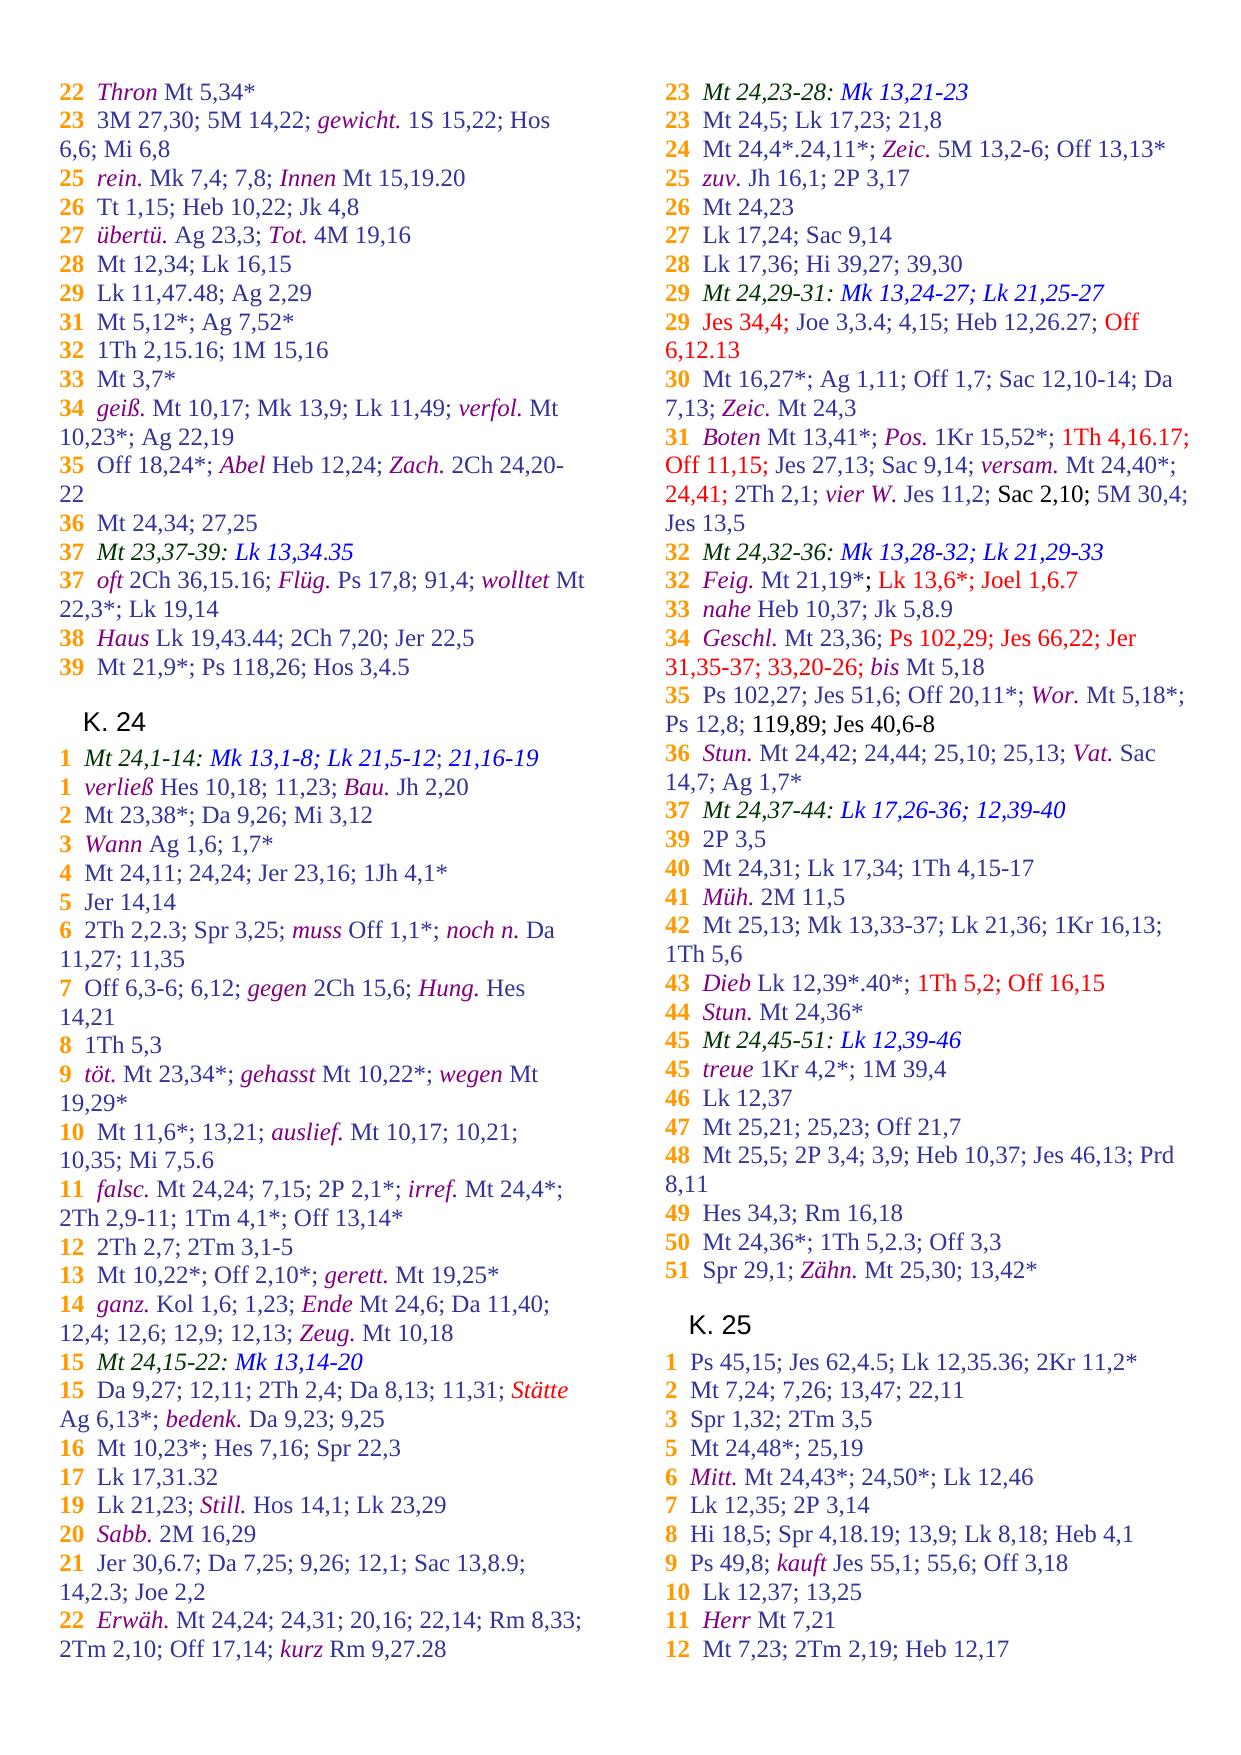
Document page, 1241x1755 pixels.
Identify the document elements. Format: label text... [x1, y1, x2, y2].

text 3 Spr 1,32; 2Tm 3,5 [665, 1404, 1193, 1433]
text 10 Mt 11,6*; 13,21; auslief. Mt 10,17; 10,21; 10,35; Mi 7,5.6 [59, 1117, 587, 1174]
text 31 Mt 5,12*; Ag 7,52* [59, 307, 587, 336]
text 29 Mt 24,29-31: Mk 13,24-27; Lk 21,25-27 [665, 278, 1193, 307]
text 44 Stun. Mt 24,36* [665, 997, 1193, 1026]
text 32 Feig. Mt 21,19*; Lk 13,6*; Joel 1,6.7 [665, 566, 1193, 594]
text 50 Mt 24,36*; 1Th 5,2.3; Off 3,3 [665, 1227, 1193, 1256]
text 48 Mt 25,5; 2P 3,4; 3,9; Heb 10,37; Jes 46,13; Prd 8,11 [665, 1141, 1193, 1198]
text 27 Lk 17,24; Sac 9,14 [665, 221, 1193, 249]
text 4 Mt 24,11; 24,24; Jer 23,16; 1Jh 4,1* [59, 858, 587, 887]
text 15 Da 9,27; 12,11; 2Th 2,4; Da 8,13; 11,31; Stätte Ag 6,13*; bedenk. Da 9,23; 9,25 [59, 1376, 587, 1433]
text 23 Mt 24,23-28: Mk 13,21-23 [665, 77, 1193, 106]
text 14 ganz. Kol 1,6; 1,23; Ende Mt 24,6; Da 11,40; 12,4; 12,6; 12,9; 12,13; Zeug. Mt 10,18 [59, 1289, 587, 1347]
text 7 Lk 12,35; 2P 3,14 [665, 1491, 1193, 1519]
text 31 Boten Mt 13,41*; Pos. 1Kr 15,52*; 1Th 4,16.17; Off 11,15; Jes 27,13; Sac 9,14; versam. Mt 24,40*; 24,41; 2Th 2,1; vier W. Jes 11,2; Sac 2,10; 5M 30,4; Jes 13,5 [665, 422, 1193, 537]
text 47 Mt 25,21; 25,23; Off 21,7 [665, 1112, 1193, 1141]
text 16 Mt 10,23*; Hes 7,16; Spr 22,3 [59, 1433, 587, 1462]
text 8 Hi 18,5; Spr 4,18.19; 13,9; Lk 8,18; Heb 4,1 [665, 1519, 1193, 1548]
text 6 2Th 2,2.3; Spr 3,25; muss Off 1,1*; noch n. Da 11,27; 11,35 [59, 916, 587, 973]
text 51 Spr 29,1; Zähn. Mt 25,30; 13,42* [665, 1256, 1193, 1284]
text 29 Jes 34,4; Joe 3,3.4; 4,15; Heb 12,26.27; Off 6,12.13 [665, 307, 1193, 364]
text 32 Mt 24,32-36: Mk 13,28-32; Lk 21,29-33 [665, 537, 1193, 566]
text 8 1Th 5,3 [59, 1031, 587, 1059]
text 5 Mt 24,48*; 25,19 [665, 1433, 1193, 1462]
text 27 übertü. Ag 23,3; Tot. 4M 19,16 [59, 221, 587, 249]
text 3 Wann Ag 1,6; 1,7* [59, 829, 587, 858]
text 5 Jer 14,14 [59, 887, 587, 916]
text 25 zuv. Jh 16,1; 2P 3,17 [665, 163, 1193, 192]
text 35 Off 18,24*; Abel Heb 12,24; Zach. 2Ch 24,20-22 [59, 451, 587, 508]
text 7 Off 6,3-6; 6,12; gegen 2Ch 15,6; Hung. Hes 14,21 [59, 973, 587, 1031]
text 20 Sabb. 2M 16,29 [59, 1519, 587, 1548]
text 39 2P 3,5 [665, 824, 1193, 853]
text 33 nahe Heb 10,37; Jk 5,8.9 [665, 594, 1193, 623]
text 11 falsc. Mt 24,24; 7,15; 2P 2,1*; irref. Mt 24,4*; 2Th 2,9-11; 1Tm 4,1*; Off 13,14* [59, 1174, 587, 1232]
text 28 Lk 17,36; Hi 39,27; 39,30 [665, 249, 1193, 278]
text 36 Stun. Mt 24,42; 24,44; 25,10; 25,13; Vat. Sac 14,7; Ag 1,7* [665, 738, 1193, 796]
text 1 Mt 24,1-14: Mk 13,1-8; Lk 21,5-12; 21,16-19 [59, 743, 587, 772]
text 13 Mt 10,22*; Off 2,10*; gerett. Mt 19,25* [59, 1261, 587, 1289]
text 23 3M 27,30; 5M 14,22; gewicht. 1S 15,22; Hos 6,6; Mi 6,8 [59, 106, 587, 163]
text 24 Mt 24,4*.24,11*; Zeic. 5M 13,2-6; Off 13,13* [665, 134, 1193, 163]
text 32 1Th 2,15.16; 1M 15,16 [59, 336, 587, 364]
text 2 Mt 7,24; 7,26; 13,47; 22,11 [665, 1376, 1193, 1404]
text 12 Mt 7,23; 2Tm 2,19; Heb 12,17 [665, 1634, 1193, 1663]
text 29 Lk 11,47.48; Ag 2,29 [59, 278, 587, 307]
text 33 Mt 3,7* [59, 364, 587, 393]
text 35 Ps 102,27; Jes 51,6; Off 20,11*; Wor. Mt 5,18*; Ps 12,8; 119,89; Jes 40,6-8 [665, 681, 1193, 738]
text 17 Lk 17,31.32 [59, 1462, 587, 1491]
text 23 Mt 24,5; Lk 17,23; 21,8 [665, 106, 1193, 134]
text 22 Erwäh. Mt 24,24; 24,31; 20,16; 22,14; Rm 8,33; 2Tm 2,10; Off 17,14; kurz Rm 9,27.28 [59, 1606, 587, 1663]
text 42 Mt 25,13; Mk 13,33-37; Lk 21,36; 1Kr 16,13; 1Th 5,6 [665, 911, 1193, 968]
text 40 Mt 24,31; Lk 17,34; 1Th 4,15-17 [665, 853, 1193, 882]
text 10 Lk 12,37; 13,25 [665, 1577, 1193, 1606]
text 25 rein. Mk 7,4; 7,8; Innen Mt 15,19.20 [59, 163, 587, 192]
text 26 Mt 24,23 [665, 192, 1193, 221]
subtitle K. 25 [688, 1309, 1193, 1341]
text 46 Lk 12,37 [665, 1083, 1193, 1112]
text 28 Mt 12,34; Lk 16,15 [59, 249, 587, 278]
text 1 Ps 45,15; Jes 62,4.5; Lk 12,35.36; 2Kr 11,2* [665, 1347, 1193, 1376]
text 1 verließ Hes 10,18; 11,23; Bau. Jh 2,20 [59, 772, 587, 801]
text 39 Mt 21,9*; Ps 118,26; Hos 3,4.5 [59, 652, 587, 681]
text 9 Ps 49,8; kauft Jes 55,1; 55,6; Off 3,18 [665, 1548, 1193, 1577]
text 12 2Th 2,7; 2Tm 3,1-5 [59, 1232, 587, 1261]
text 30 Mt 16,27*; Ag 1,11; Off 1,7; Sac 12,10-14; Da 7,13; Zeic. Mt 24,3 [665, 364, 1193, 422]
text 37 oft 2Ch 36,15.16; Flüg. Ps 17,8; 91,4; wolltet Mt 22,3*; Lk 19,14 [59, 566, 587, 623]
text 22 Thron Mt 5,34* [59, 77, 587, 106]
text 36 Mt 24,34; 27,25 [59, 508, 587, 537]
text 34 geiß. Mt 10,17; Mk 13,9; Lk 11,49; verfol. Mt 10,23*; Ag 22,19 [59, 393, 587, 451]
text 15 Mt 24,15-22: Mk 13,14-20 [59, 1347, 587, 1376]
text 37 Mt 24,37-44: Lk 17,26-36; 12,39-40 [665, 796, 1193, 824]
text 9 töt. Mt 23,34*; gehasst Mt 10,22*; wegen Mt 19,29* [59, 1059, 587, 1117]
text 45 Mt 24,45-51: Lk 12,39-46 [665, 1026, 1193, 1054]
text 34 Geschl. Mt 23,36; Ps 102,29; Jes 66,22; Jer 31,35-37; 33,20-26; bis Mt 5,18 [665, 623, 1193, 681]
text 19 Lk 21,23; Still. Hos 14,1; Lk 23,29 [59, 1491, 587, 1519]
text 49 Hes 34,3; Rm 16,18 [665, 1198, 1193, 1227]
text 6 Mitt. Mt 24,43*; 24,50*; Lk 12,46 [665, 1462, 1193, 1491]
text 11 Herr Mt 7,21 [665, 1606, 1193, 1634]
text 26 Tt 1,15; Heb 10,22; Jk 4,8 [59, 192, 587, 221]
text 43 Dieb Lk 12,39*.40*; 1Th 5,2; Off 16,15 [665, 968, 1193, 997]
text 2 Mt 23,38*; Da 9,26; Mi 3,12 [59, 801, 587, 829]
text 45 treue 1Kr 4,2*; 1M 39,4 [665, 1054, 1193, 1083]
text 21 Jer 30,6.7; Da 7,25; 9,26; 12,1; Sac 13,8.9; 14,2.3; Joe 2,2 [59, 1548, 587, 1606]
subtitle K. 24 [83, 706, 587, 737]
text 41 Müh. 2M 11,5 [665, 882, 1193, 911]
text 37 Mt 23,37-39: Lk 13,34.35 [59, 537, 587, 566]
text 38 Haus Lk 19,43.44; 2Ch 7,20; Jer 22,5 [59, 623, 587, 652]
